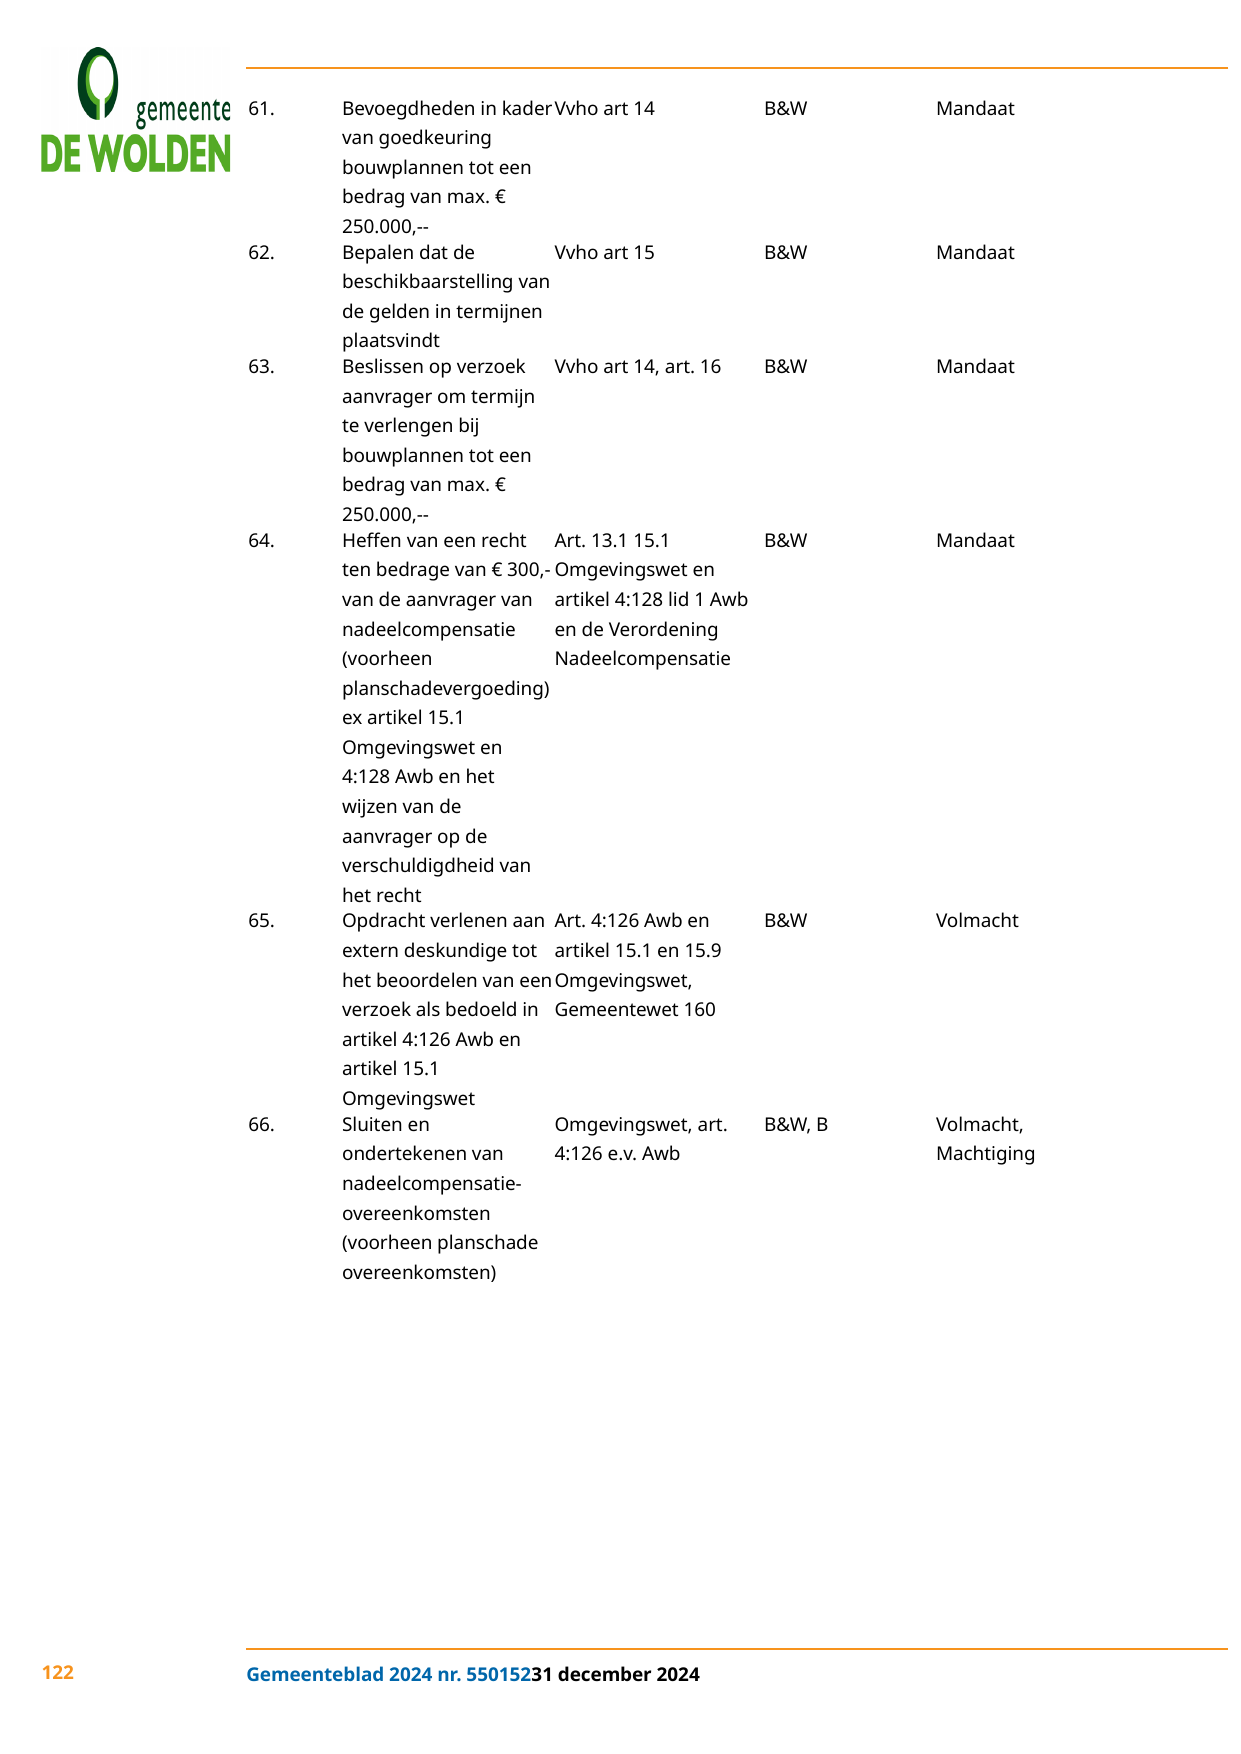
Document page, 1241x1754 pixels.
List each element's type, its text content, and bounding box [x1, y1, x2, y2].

table_cell B&W [764, 353, 936, 527]
table_cell Bevoegdheden in kader van goedkeuring bouwplannen tot een bedrag van max. € 250.000,-- [342, 95, 554, 239]
table_cell [248, 1285, 342, 1310]
table_cell 63. [248, 353, 342, 527]
table_cell [1080, 1285, 1152, 1310]
table_cell 66. [248, 1111, 342, 1284]
table_cell Bepalen dat de beschikbaarstelling van de gelden in termijnen plaatsvindt [342, 239, 554, 353]
table_cell Volmacht, Machtiging [936, 1111, 1080, 1284]
table_cell Vvho art 14, art. 16 [554, 353, 764, 527]
table_cell [342, 1285, 554, 1310]
table_cell Mandaat [936, 353, 1080, 527]
table_cell Vvho art 15 [554, 239, 764, 353]
table_cell [1080, 908, 1152, 1111]
table_cell Mandaat [936, 527, 1080, 908]
table_cell [1080, 95, 1152, 239]
table_cell Vvho art 14 [554, 95, 764, 239]
table_cell 62. [248, 239, 342, 353]
table_cell B&W [764, 908, 936, 1111]
table_cell Opdracht verlenen aan extern deskundige tot het beoordelen van een verzoek als bedoeld in artikel 4:126 Awb en artikel 15.1 Omgevingswet [342, 908, 554, 1111]
table_cell Beslissen op verzoek aanvrager om termijn te verlengen bij bouwplannen tot een bedrag van max. € 250.000,-- [342, 353, 554, 527]
table_cell [1080, 353, 1152, 527]
table_cell [1080, 527, 1152, 908]
table_cell [554, 1285, 764, 1310]
table_cell Mandaat [936, 239, 1080, 353]
table_cell Art. 4:126 Awb en artikel 15.1 en 15.9 Omgevingswet, Gemeentewet 160 [554, 908, 764, 1111]
picture [41, 47, 231, 172]
table_cell B&W [764, 527, 936, 908]
table_cell B&W [764, 95, 936, 239]
table_cell 61. [248, 95, 342, 239]
table_cell 65. [248, 908, 342, 1111]
table_cell B&W, B [764, 1111, 936, 1284]
table_cell Sluiten en ondertekenen van nadeelcompensatie-overeenkomsten (voorheen planschade overeenkomsten) [342, 1111, 554, 1284]
table_cell [1080, 1111, 1152, 1284]
table_cell Omgevingswet, art. 4:126 e.v. Awb [554, 1111, 764, 1284]
table_cell Art. 13.1 15.1 Omgevingswet en artikel 4:128 lid 1 Awb en de Verordening Nadeelcompensatie [554, 527, 764, 908]
table_cell [1080, 239, 1152, 353]
table_cell B&W [764, 239, 936, 353]
table_cell Mandaat [936, 95, 1080, 239]
table_cell Volmacht [936, 908, 1080, 1111]
table_cell [936, 1285, 1080, 1310]
table_cell [764, 1285, 936, 1310]
table_cell Heffen van een recht ten bedrage van € 300,- van de aanvrager van nadeelcompensatie (voorheen planschadevergoeding) ex artikel 15.1 Omgevingswet en 4:128 Awb en het wijzen van de aanvrager op de verschuldigdheid van het recht [342, 527, 554, 908]
table_cell 64. [248, 527, 342, 908]
